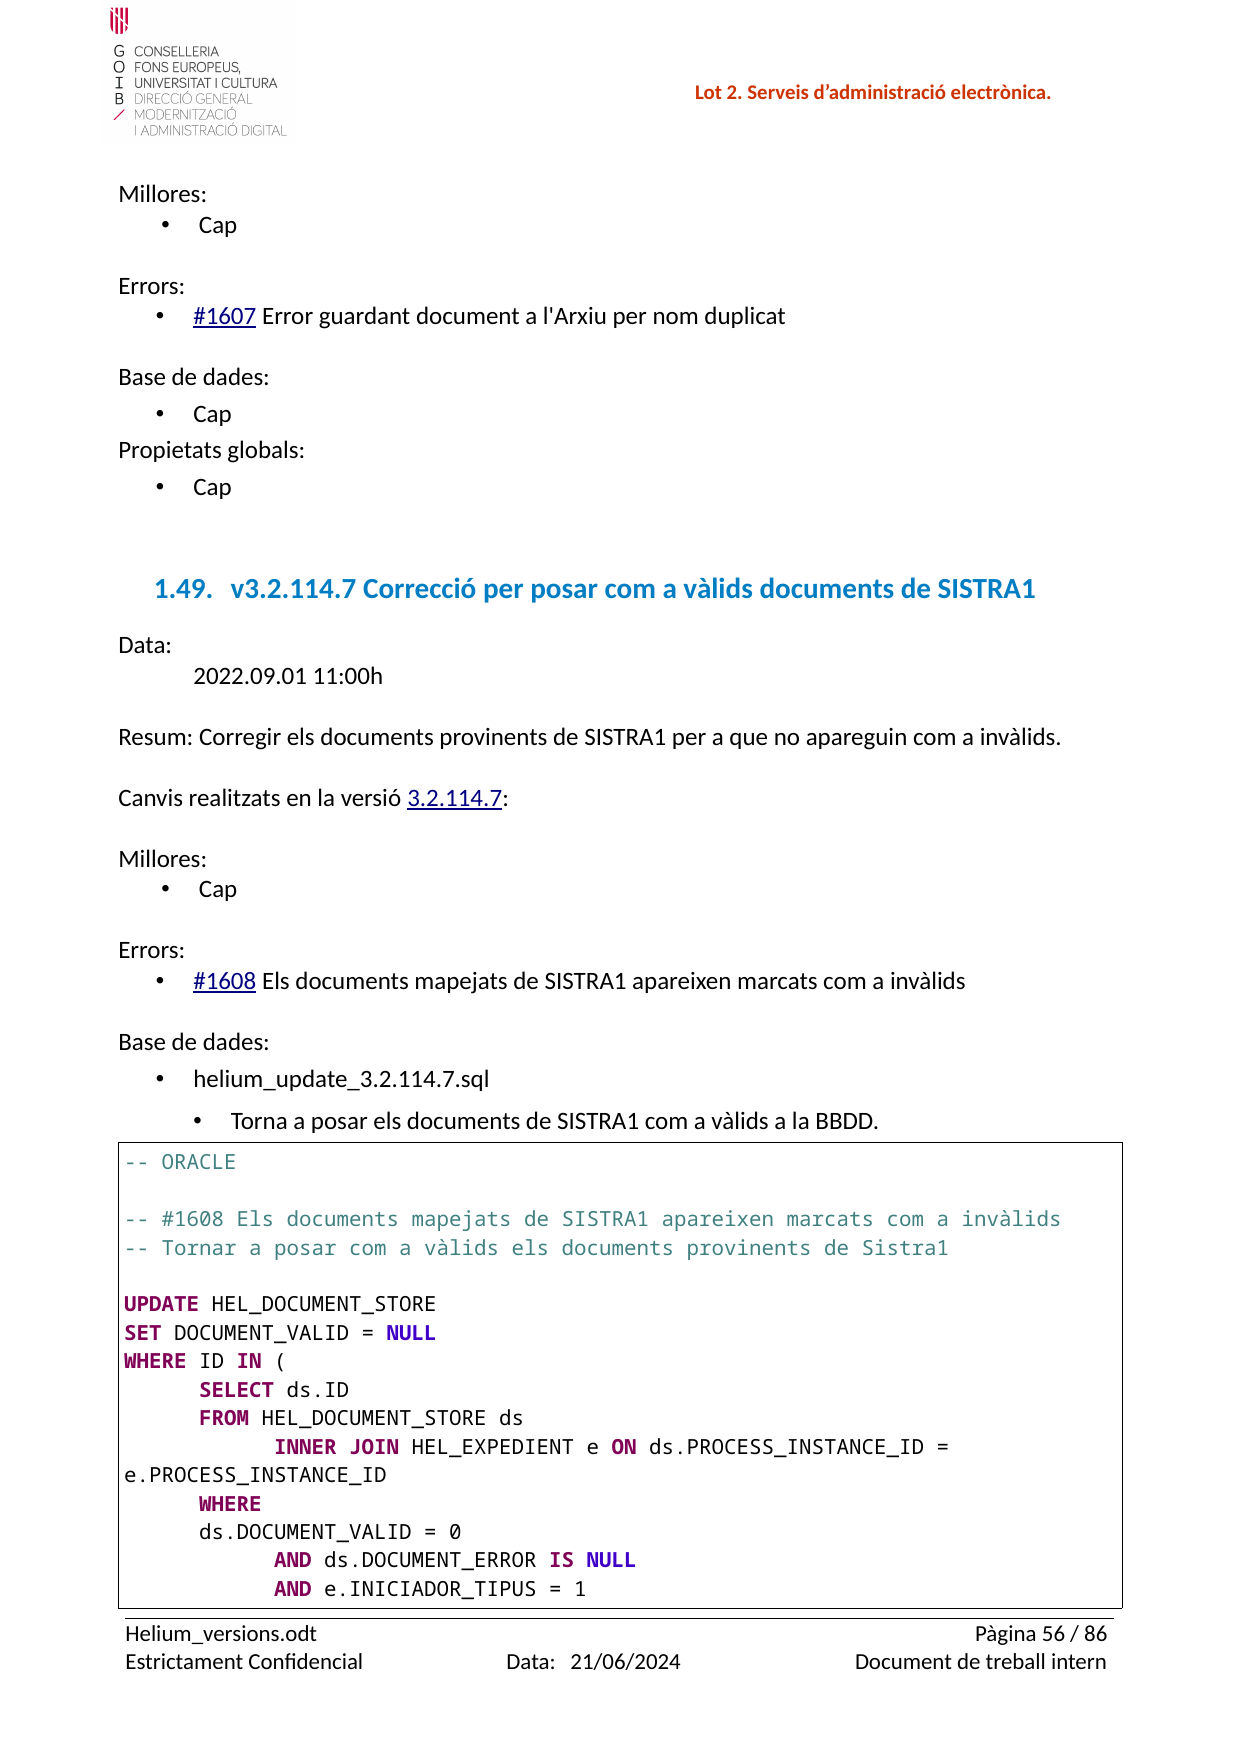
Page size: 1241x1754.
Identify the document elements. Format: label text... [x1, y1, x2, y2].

text Errors: [118, 935, 1122, 965]
text Resum: Corregir els documents provinents de SISTRA1 per a que no apareguin com a invàlids. [118, 721, 1122, 752]
list #1608 Els documents mapejats de SISTRA1 apareixen marcats com a invàlids [156, 965, 1122, 996]
picture [100, 0, 297, 144]
text Millores: [118, 843, 1122, 874]
list #1607 Error guardant document a l'Arxiu per nom duplicat [156, 300, 1122, 331]
list Torna a posar els documents de SISTRA1 com a vàlids a la BBDD. [193, 1105, 1122, 1136]
text Propietats globals: [118, 434, 1122, 465]
list Cap [161, 209, 1122, 239]
list helium_update_3.2.114.7.sql [156, 1063, 1122, 1093]
subtitle v3.2.114.7 Correcció per posar com a vàlids documents de SISTRA1 [153, 570, 1122, 606]
text Canvis realitzats en la versió 3.2.114.7: [118, 782, 1122, 813]
text Data: [118, 629, 1122, 660]
table_header -- ORACLE -- #1608 Els documents mapejats de SISTRA1 apareixen marcats com a invàlids -- Tornar a posar com a vàlids els documents provinents de Sistra1 UPDATE HEL_DOCUMENT_STORE SET DOCUMENT_VALID = NULL WHERE ID IN ( SELECT ds.ID FROM HEL_DOCUMENT_STORE ds INNER JOIN HEL_EXPEDIENT e ON ds.PROCESS_INSTANCE_ID = e.PROCESS_INSTANCE_ID WHERE ds.DOCUMENT_VALID = 0 AND ds.DOCUMENT_ERROR IS NULL AND e.INICIADOR_TIPUS = 1 [119, 1143, 1122, 1608]
list Cap [156, 471, 1122, 501]
text Base de dades: [118, 361, 1122, 392]
text Base de dades: [118, 1026, 1122, 1057]
text Millores: [118, 178, 1122, 209]
text 2022.09.01 11:00h [118, 660, 1122, 691]
text Errors: [118, 270, 1122, 300]
list Cap [156, 398, 1122, 428]
list Cap [161, 874, 1122, 904]
